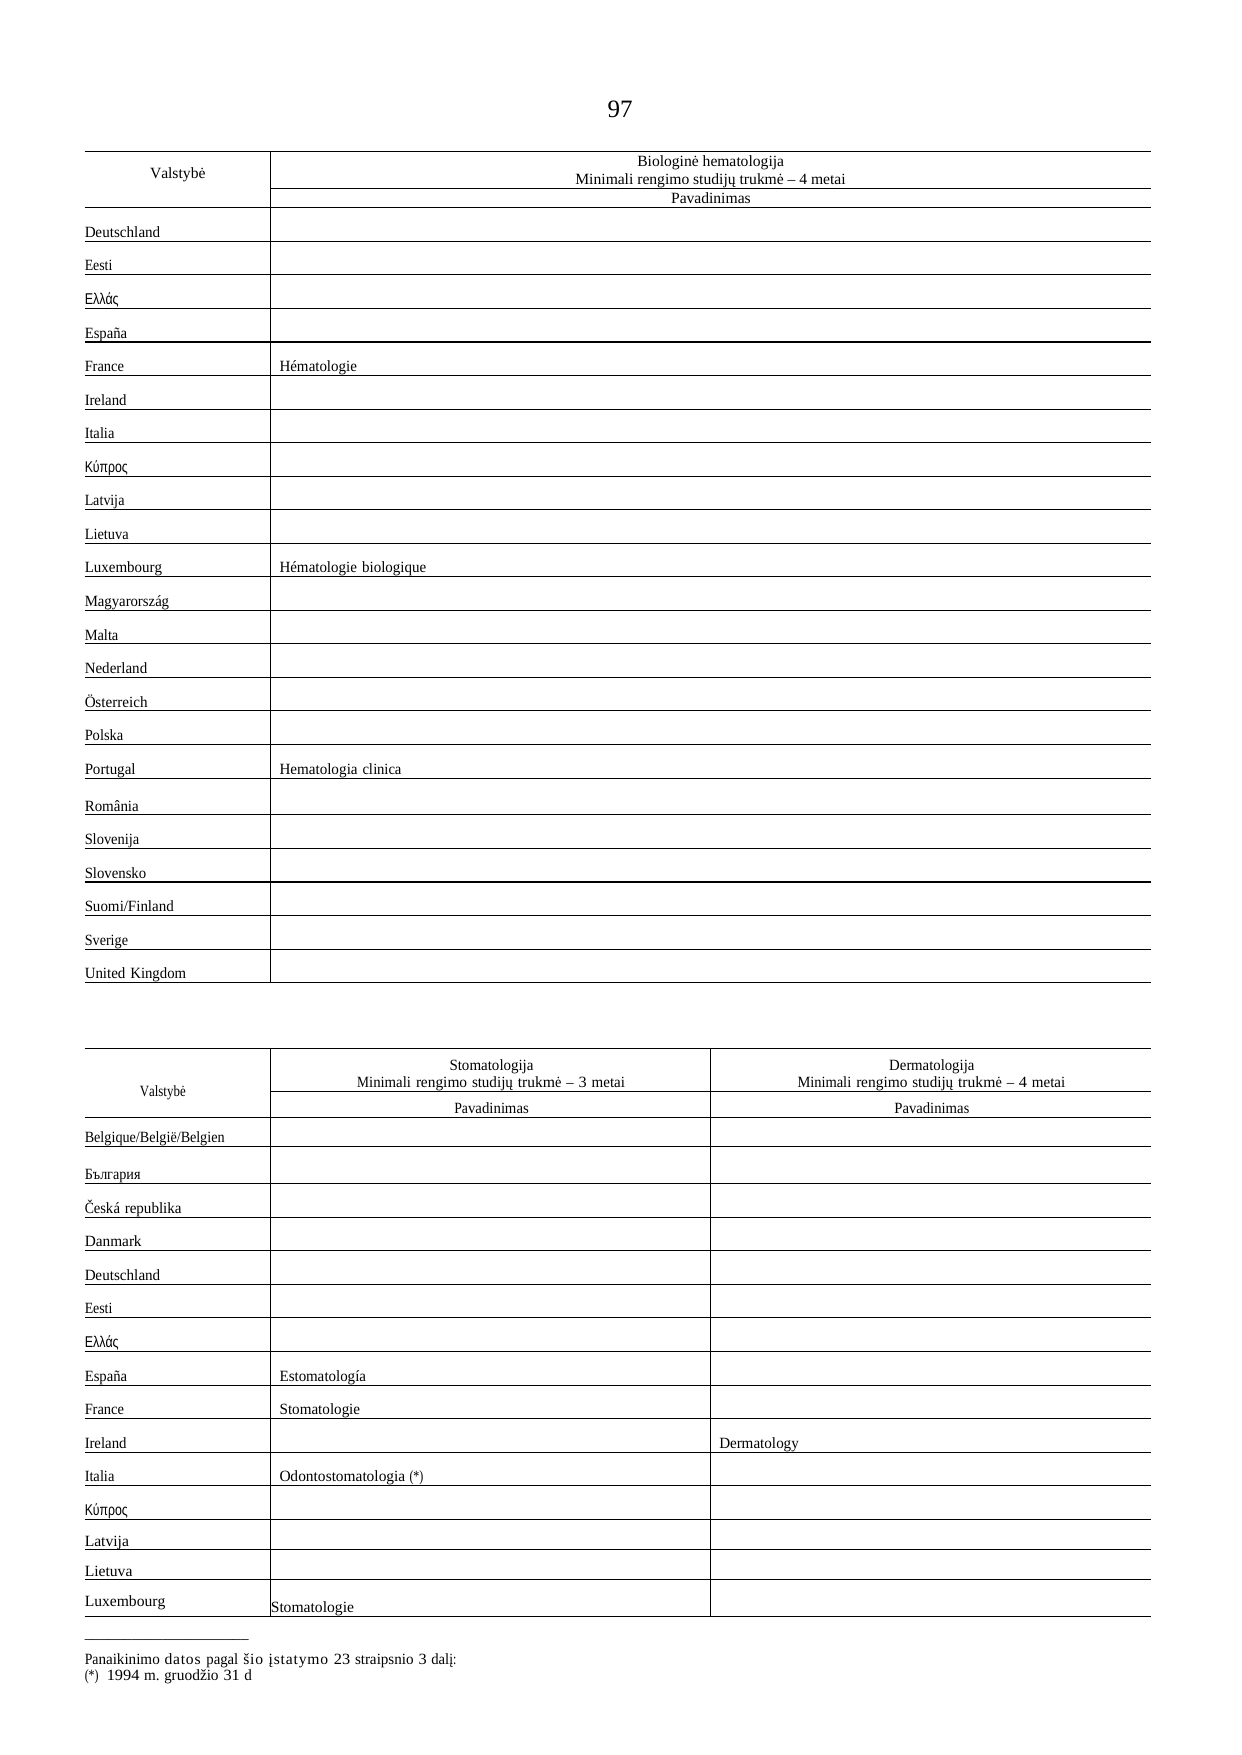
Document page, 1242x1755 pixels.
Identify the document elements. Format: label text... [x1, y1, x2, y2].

table_cell [271, 443, 1151, 476]
table_cell Portugal [85, 745, 270, 777]
table_cell Polska [85, 711, 270, 744]
table_cell Nederland [85, 644, 270, 677]
table_cell United Kingdom [85, 950, 270, 982]
table_cell [711, 1550, 1151, 1579]
table_cell Belgique/België/Belgien [85, 1118, 270, 1146]
table_cell [271, 1550, 710, 1579]
table_cell [711, 1251, 1151, 1284]
text (*) 1994 m. gruodžio 31 d [84, 1667, 1169, 1684]
table_cell Stomatologie [271, 1580, 710, 1616]
table_header Stomatologija Minimali rengimo studijų trukmė – 3 metai [271, 1049, 710, 1091]
table_cell România [85, 779, 270, 814]
table_cell [271, 1520, 710, 1549]
table_cell [271, 1251, 710, 1284]
table_cell [271, 1218, 710, 1250]
table_cell [271, 711, 1151, 744]
table_cell Slovenija [85, 815, 270, 848]
table_cell [711, 1184, 1151, 1217]
table_cell [271, 477, 1151, 509]
table_cell [711, 1453, 1151, 1485]
table_cell Lietuva [85, 1550, 270, 1579]
table_cell [271, 611, 1151, 643]
table_cell Pavadinimas [271, 189, 1151, 207]
table_cell [271, 644, 1151, 677]
table_cell [711, 1520, 1151, 1549]
table_cell [271, 410, 1151, 442]
table_cell [711, 1318, 1151, 1351]
table_cell [711, 1486, 1151, 1519]
table_cell [271, 916, 1151, 948]
table_cell Latvija [85, 1520, 270, 1549]
table_cell [711, 1118, 1151, 1146]
table_cell Κύπρος [85, 1486, 270, 1519]
table_cell [271, 678, 1151, 710]
table_cell [271, 376, 1151, 408]
table_header Dermatologija Minimali rengimo studijų trukmė – 4 metai [711, 1049, 1151, 1091]
table_cell Estomatología [271, 1352, 710, 1384]
table_cell [271, 779, 1151, 814]
table_cell Eesti [85, 1285, 270, 1317]
table_cell [271, 1147, 710, 1183]
table_cell [271, 309, 1151, 341]
table_cell [271, 208, 1151, 241]
table_cell България [85, 1147, 270, 1183]
table_cell France [85, 343, 270, 375]
table_cell [271, 815, 1151, 848]
table_cell Luxembourg [85, 1580, 270, 1616]
table_header Valstybė [85, 1049, 270, 1117]
table_cell Deutschland [85, 1251, 270, 1284]
table_cell Malta [85, 611, 270, 643]
table_cell Pavadinimas [711, 1092, 1151, 1117]
table_cell [271, 1419, 710, 1452]
table_cell Κύπρος [85, 443, 270, 476]
table_cell [271, 849, 1151, 881]
table_cell Hématologie biologique [271, 544, 1151, 576]
table_cell [711, 1285, 1151, 1317]
table_cell Stomatologie [271, 1386, 710, 1418]
table_cell [711, 1147, 1151, 1183]
table_cell Österreich [85, 678, 270, 710]
table_cell [271, 883, 1151, 915]
table_cell Hématologie [271, 343, 1151, 375]
table_cell Latvija [85, 477, 270, 509]
table_cell [271, 1318, 710, 1351]
table_cell Dermatology [711, 1419, 1151, 1452]
table_cell [271, 1486, 710, 1519]
table_cell [271, 1118, 710, 1146]
table_cell Česká republika [85, 1184, 270, 1217]
text Panaikinimo datos pagal šio įstatymo 23 straipsnio 3 dalį: [84, 1649, 1169, 1667]
table_cell [711, 1580, 1151, 1616]
table_cell Eesti [85, 242, 270, 274]
table_cell Italia [85, 410, 270, 442]
table_cell [271, 1184, 710, 1217]
table_cell [271, 242, 1151, 274]
table_cell [711, 1218, 1151, 1250]
table_cell Luxembourg [85, 544, 270, 576]
table_cell Ελλάς [85, 275, 270, 308]
table_cell [271, 510, 1151, 543]
table_cell Sverige [85, 916, 270, 948]
table_cell Ireland [85, 376, 270, 408]
table_cell Ireland [85, 1419, 270, 1452]
table_cell France [85, 1386, 270, 1418]
table_cell [271, 275, 1151, 308]
table_cell [271, 950, 1151, 982]
table_cell Suomi/Finland [85, 883, 270, 915]
table_header Biologinė hematologija Minimali rengimo studijų trukmė – 4 metai [271, 152, 1151, 188]
table_cell [711, 1386, 1151, 1418]
table_cell Magyarország [85, 577, 270, 610]
table_cell Slovensko [85, 849, 270, 881]
table_cell [271, 577, 1151, 610]
text _____________________ [84, 1624, 1169, 1642]
table_cell España [85, 1352, 270, 1384]
table_cell Lietuva [85, 510, 270, 543]
table_cell Pavadinimas [271, 1092, 710, 1117]
table_cell Hematologia clinica [271, 745, 1151, 777]
table_cell Italia [85, 1453, 270, 1485]
table_cell [711, 1352, 1151, 1384]
table_cell Danmark [85, 1218, 270, 1250]
table_cell España [85, 309, 270, 341]
table_cell Odontostomatologia (*) [271, 1453, 710, 1485]
table_cell Ελλάς [85, 1318, 270, 1351]
table_cell Deutschland [85, 208, 270, 241]
table_header Valstybė [85, 152, 270, 207]
table_cell [271, 1285, 710, 1317]
